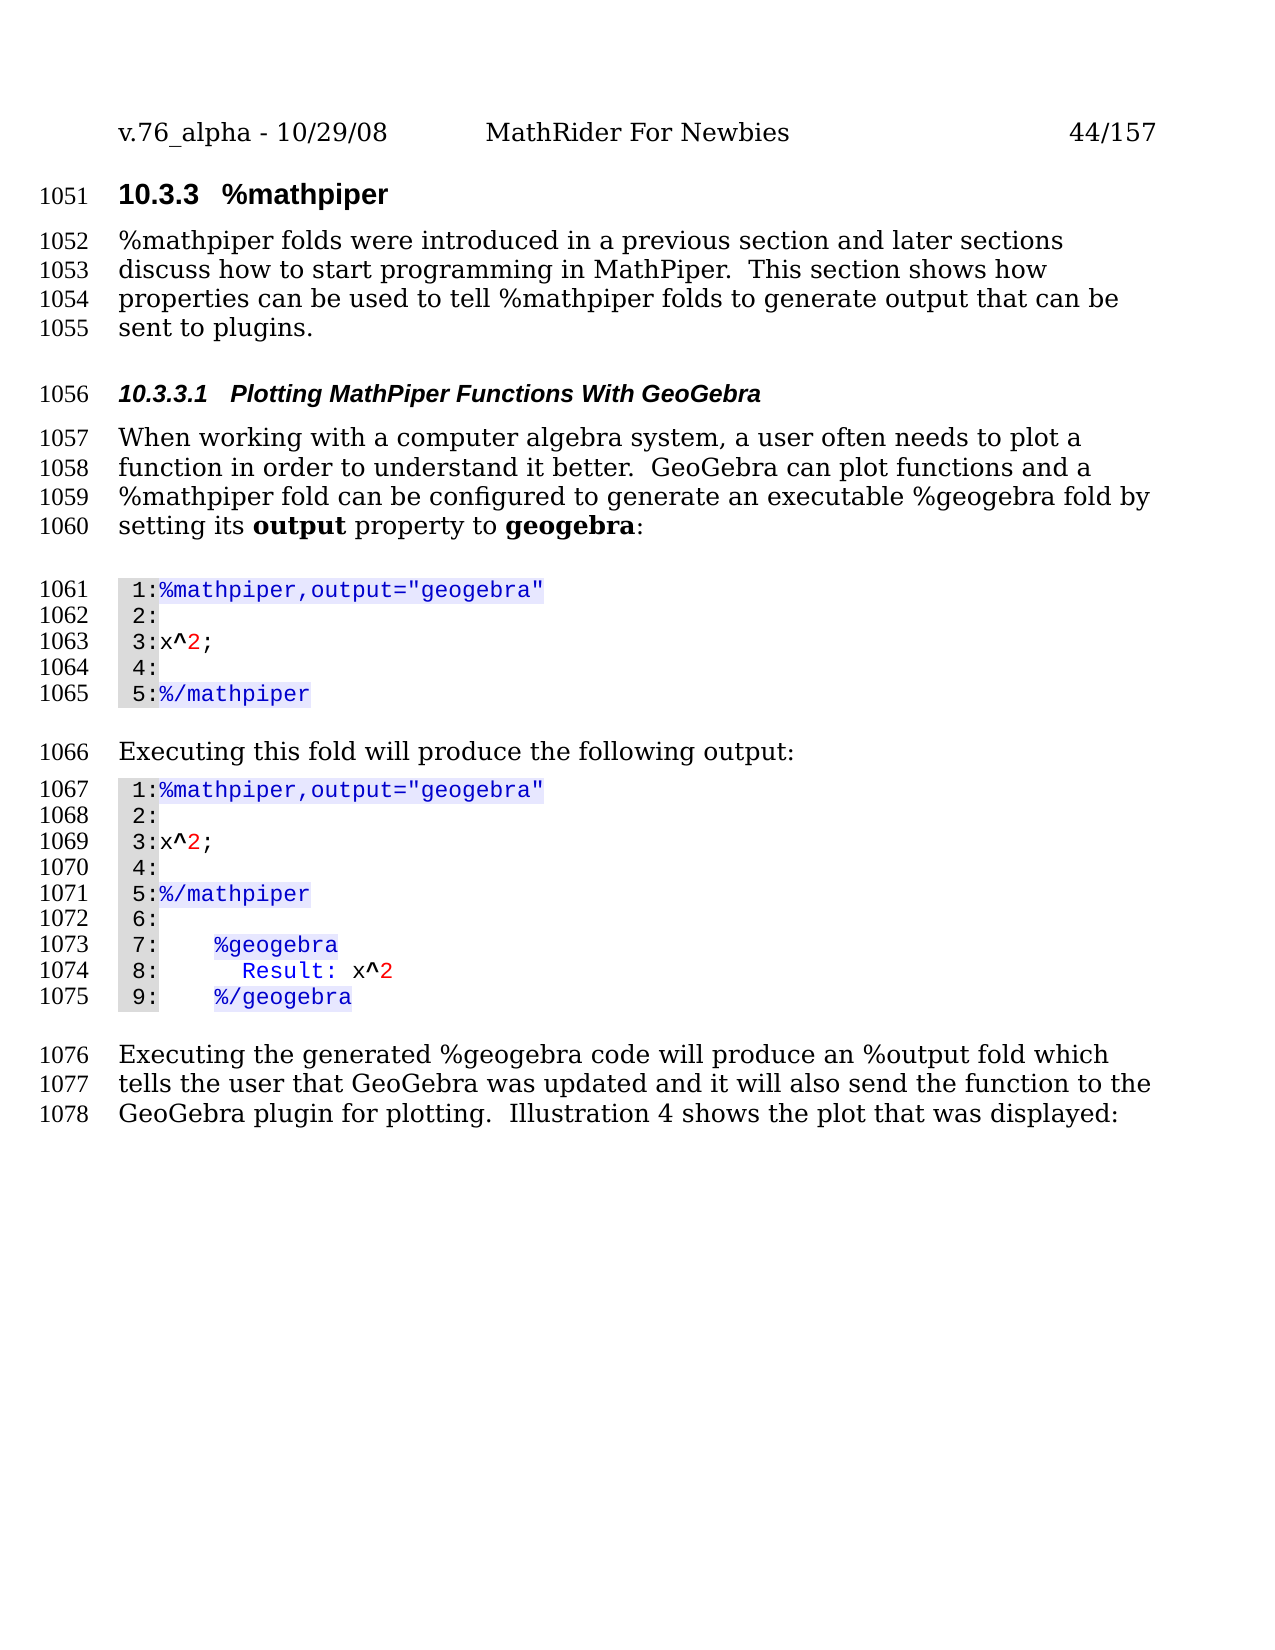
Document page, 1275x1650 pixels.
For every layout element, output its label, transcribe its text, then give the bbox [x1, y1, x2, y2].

text 1:%mathpiper,output="geogebra" [118, 778, 1157, 804]
text Executing this fold will produce the following output: [118, 737, 1157, 766]
text When working with a computer algebra system, a user often needs to plot a function in order to understand it better. GeoGebra can plot functions and a %mathpiper fold can be configured to generate an executable %geogebra fold by setting its output property to geogebra: [118, 423, 1157, 540]
text Executing the generated %geogebra code will produce an %output fold which tells the user that GeoGebra was updated and it will also send the function to the GeoGebra plugin for plotting. Illustration 4 shows the plot that was displayed: [118, 1041, 1157, 1128]
text 4: [118, 656, 1157, 682]
subtitle %mathpiper [118, 177, 1157, 210]
text 5:%/mathpiper [118, 682, 1157, 708]
text %mathpiper folds were introduced in a previous section and later sections discuss how to start programming in MathPiper. This section shows how properties can be used to tell %mathpiper folds to generate output that can be sent to plugins. [118, 226, 1157, 342]
text 1:%mathpiper,output="geogebra" [118, 578, 1157, 604]
text 6: [118, 908, 1157, 934]
text 8: Result: x^2 [118, 960, 1157, 986]
text 5:%/mathpiper [118, 882, 1157, 908]
text 3:x^2; [118, 830, 1157, 856]
text 2: [118, 604, 1157, 630]
subtitle Plotting MathPiper Functions With GeoGebra [118, 379, 1157, 408]
text 3:x^2; [118, 630, 1157, 656]
text 9: %/geogebra [118, 986, 1157, 1012]
text 7: %geogebra [118, 934, 1157, 960]
text 4: [118, 856, 1157, 882]
text 2: [118, 804, 1157, 830]
